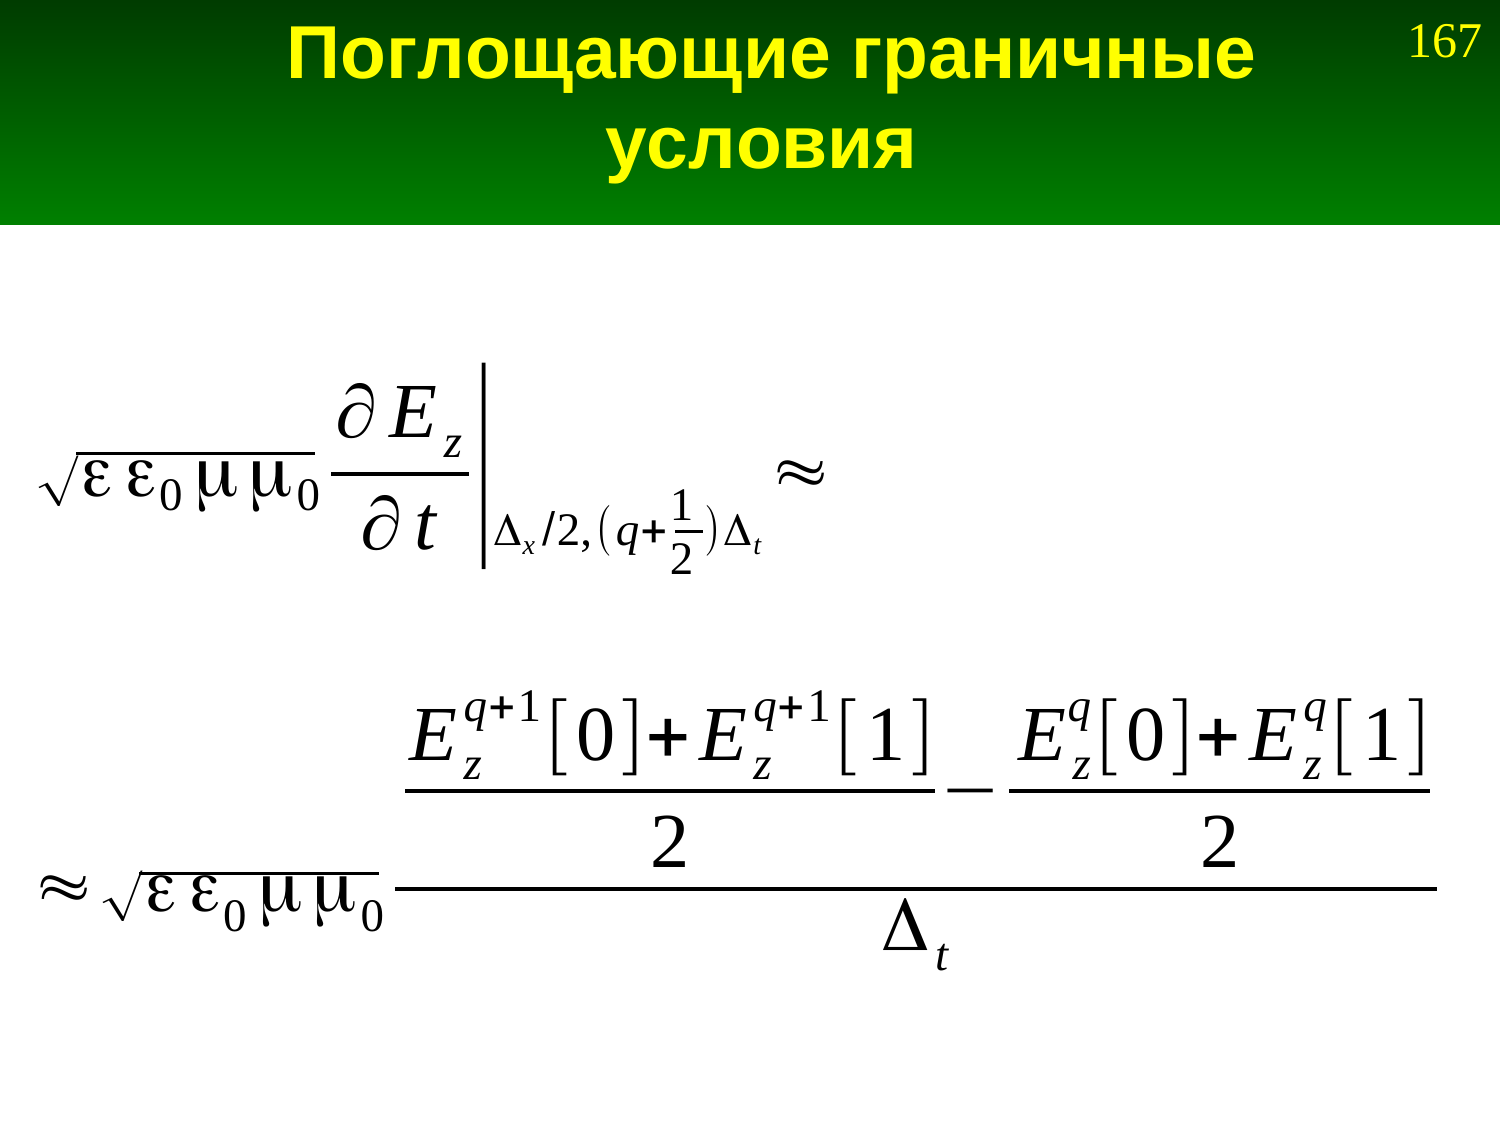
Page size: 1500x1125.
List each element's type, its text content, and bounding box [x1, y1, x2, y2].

title Поглощающие граничные условия [123, 0, 1399, 192]
chart [11, 359, 1459, 981]
